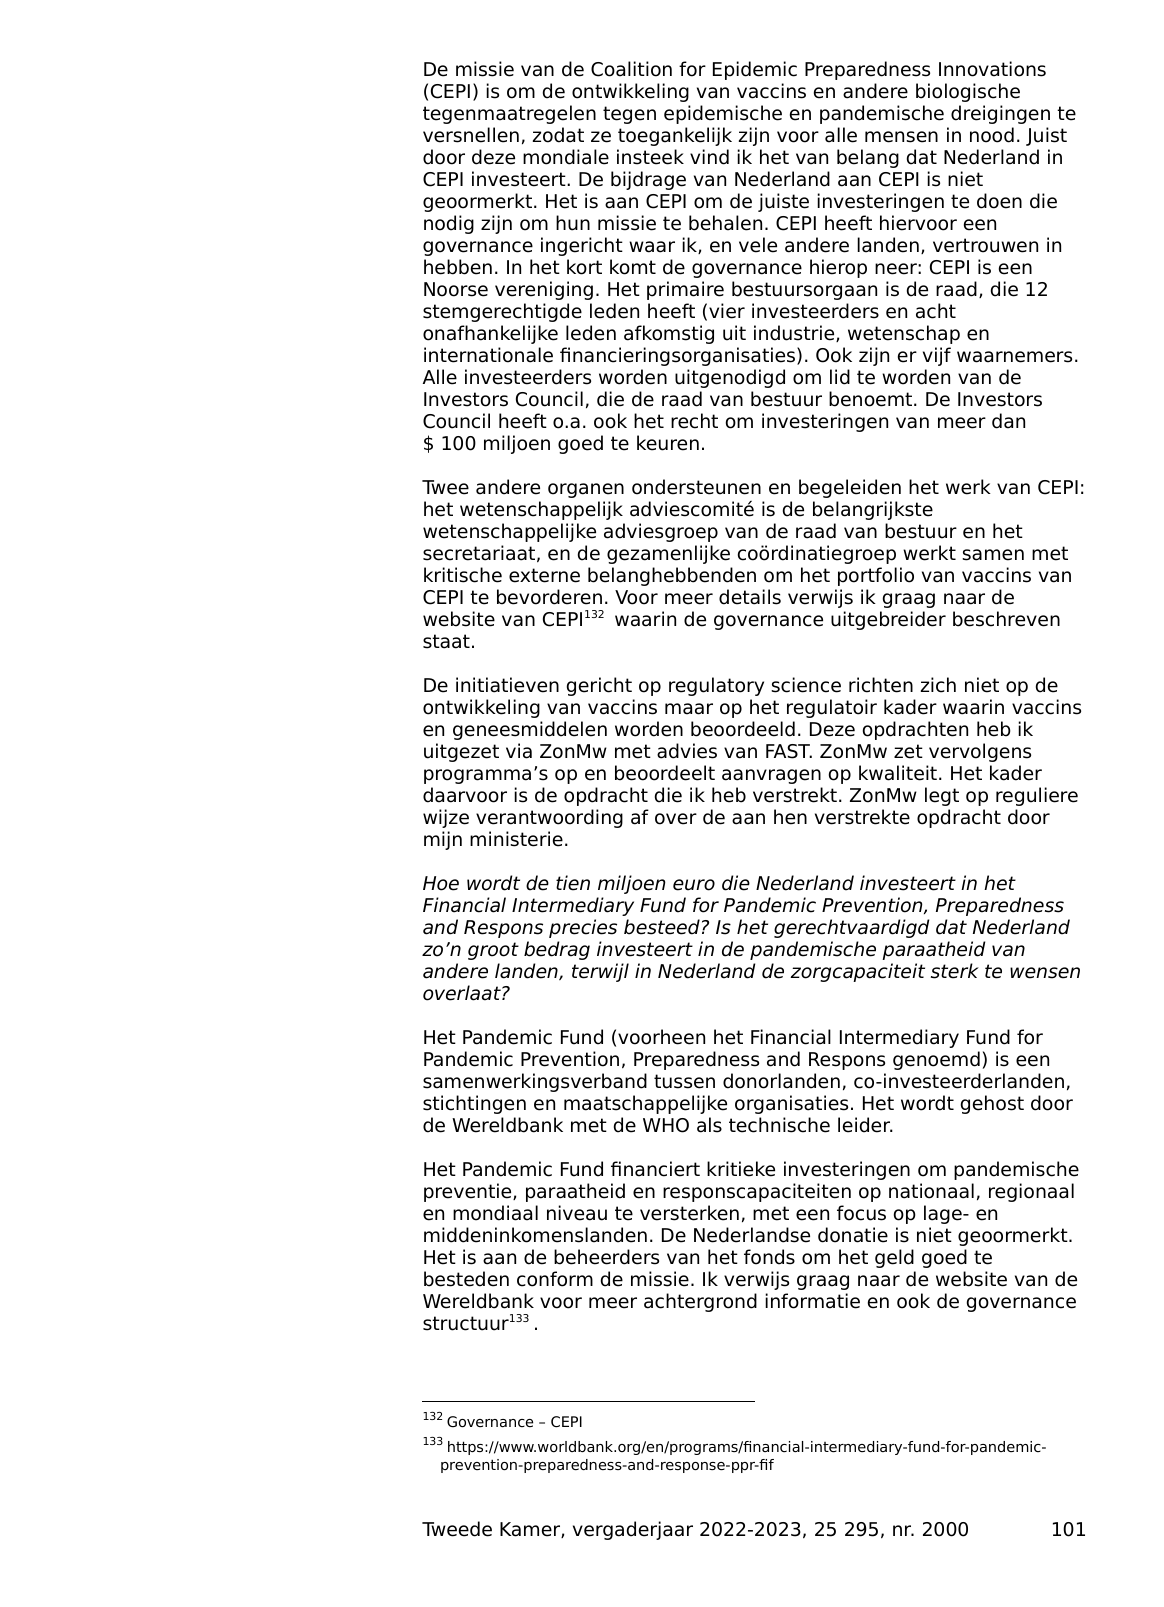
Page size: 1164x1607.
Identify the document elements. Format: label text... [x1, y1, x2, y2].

text https://www.worldbank.org/en/programs/financial-intermediary-fund-for-pandemic-prevention-preparedness-and-response-ppr-fif [422, 1435, 1087, 1474]
text Twee andere organen ondersteunen en begeleiden het werk van CEPI: het wetenschappelijk adviescomité is de belangrijkste wetenschappelijke adviesgroep van de raad van bestuur en het secretariaat, en de gezamenlijke coördinatiegroep werkt samen met kritische externe belanghebbenden om het portfolio van vaccins van CEPI te bevorderen. Voor meer details verwijs ik graag naar de website van CEPI waarin de governance uitgebreider beschreven staat. [422, 477, 1087, 653]
text De missie van de Coalition for Epidemic Preparedness Innovations (CEPI) is om de ontwikkeling van vaccins en andere biologische tegenmaatregelen tegen epidemische en pandemische dreigingen te versnellen, zodat ze toegankelijk zijn voor alle mensen in nood. Juist door deze mondiale insteek vind ik het van belang dat Nederland in CEPI investeert. De bijdrage van Nederland aan CEPI is niet geoormerkt. Het is aan CEPI om de juiste investeringen te doen die nodig zijn om hun missie te behalen. CEPI heeft hiervoor een governance ingericht waar ik, en vele andere landen, vertrouwen in hebben. In het kort komt de governance hierop neer: CEPI is een Noorse vereniging. Het primaire bestuursorgaan is de raad, die 12 stemgerechtigde leden heeft (vier investeerders en acht onafhankelijke leden afkomstig uit industrie, wetenschap en internationale financieringsorganisaties). Ook zijn er vijf waarnemers. Alle investeerders worden uitgenodigd om lid te worden van de Investors Council, die de raad van bestuur benoemt. De Investors Council heeft o.a. ook het recht om investeringen van meer dan $ 100 miljoen goed te keuren. [422, 59, 1087, 455]
text Governance – CEPI [422, 1410, 1087, 1432]
text De initiatieven gericht op regulatory science richten zich niet op de ontwikkeling van vaccins maar op het regulatoir kader waarin vaccins en geneesmiddelen worden beoordeeld. Deze opdrachten heb ik uitgezet via ZonMw met advies van FAST. ZonMw zet vervolgens programma’s op en beoordeelt aanvragen op kwaliteit. Het kader daarvoor is de opdracht die ik heb verstrekt. ZonMw legt op reguliere wijze verantwoording af over de aan hen verstrekte opdracht door mijn ministerie. [422, 675, 1087, 851]
text Het Pandemic Fund (voorheen het Financial Intermediary Fund for Pandemic Prevention, Preparedness and Respons genoemd) is een samenwerkingsverband tussen donorlanden, co-investeerderlanden, stichtingen en maatschappelijke organisaties. Het wordt gehost door de Wereldbank met de WHO als technische leider. [422, 1027, 1087, 1137]
text Hoe wordt de tien miljoen euro die Nederland investeert in het Financial Intermediary Fund for Pandemic Prevention, Preparedness and Respons precies besteed? Is het gerechtvaardigd dat Nederland zo’n groot bedrag investeert in de pandemische paraatheid van andere landen, terwijl in Nederland de zorgcapaciteit sterk te wensen overlaat? [422, 873, 1087, 1005]
text Het Pandemic Fund financiert kritieke investeringen om pandemische preventie, paraatheid en responscapaciteiten op nationaal, regionaal en mondiaal niveau te versterken, met een focus op lage- en middeninkomenslanden. De Nederlandse donatie is niet geoormerkt. Het is aan de beheerders van het fonds om het geld goed te besteden conform de missie. Ik verwijs graag naar de website van de Wereldbank voor meer achtergrond informatie en ook de governance structuur. [422, 1159, 1087, 1335]
